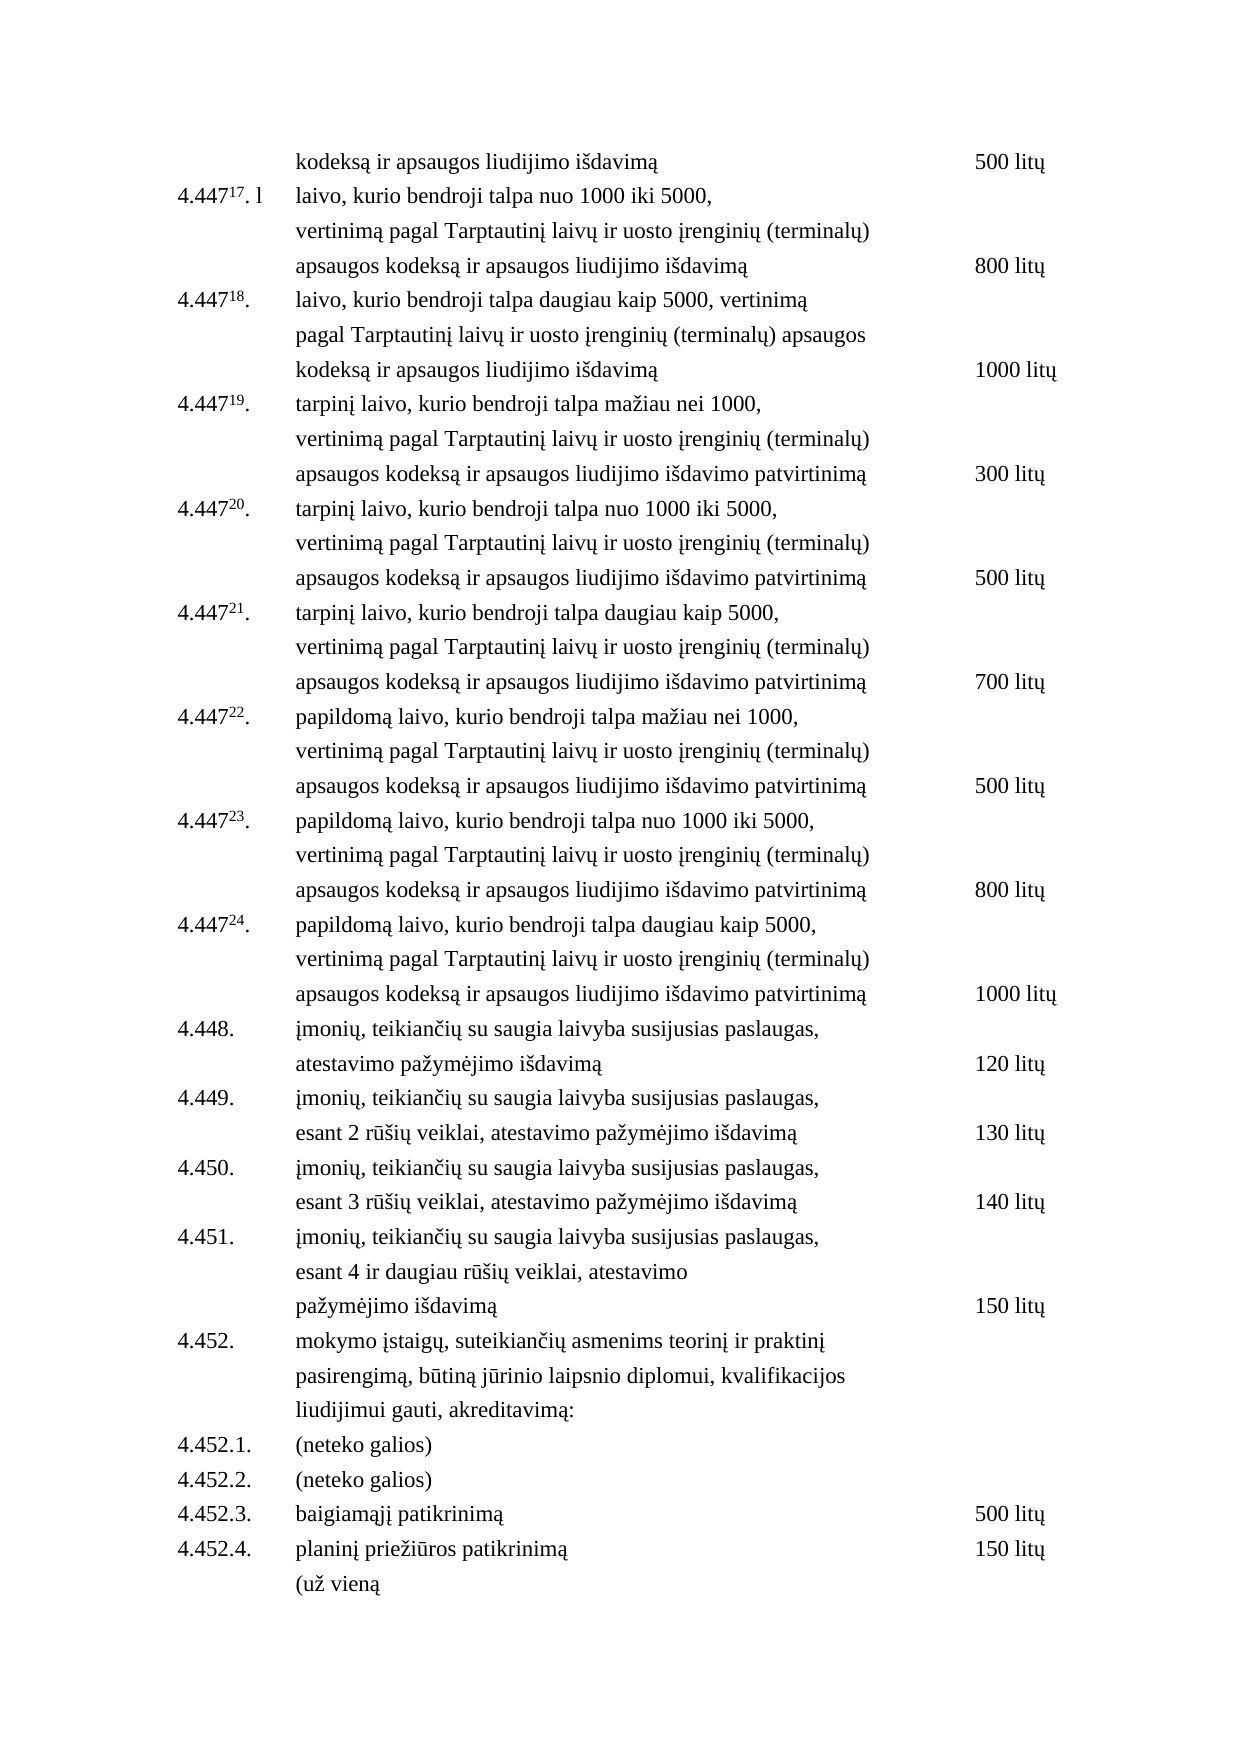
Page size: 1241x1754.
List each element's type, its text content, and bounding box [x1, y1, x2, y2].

text vertinimą pagal Tarptautinį laivų ir uosto įrenginių (terminalų) [295, 529, 1122, 556]
text apsaugos kodeksą ir apsaugos liudijimo išdavimo patvirtinimą 500 litų [295, 564, 1122, 590]
text esant 4 ir daugiau rūšių veiklai, atestavimo [177, 1258, 1122, 1284]
text apsaugos kodeksą ir apsaugos liudijimo išdavimą 800 litų [295, 252, 1122, 278]
text kodeksą ir apsaugos liudijimo išdavimą 500 litų [295, 148, 1122, 174]
text atestavimo pažymėjimo išdavimą 120 litų [177, 1049, 1122, 1076]
text vertinimą pagal Tarptautinį laivų ir uosto įrenginių (terminalų) [295, 946, 1122, 972]
text pažymėjimo išdavimą 150 litų [177, 1292, 1122, 1319]
text 4.44720. tarpinį laivo, kurio bendroji talpa nuo 1000 iki 5000, [177, 494, 1122, 521]
text apsaugos kodeksą ir apsaugos liudijimo išdavimo patvirtinimą 1000 litų [295, 980, 1122, 1007]
text liudijimui gauti, akreditavimą: [177, 1396, 1122, 1423]
text kodeksą ir apsaugos liudijimo išdavimą 1000 litų [295, 356, 1122, 382]
text apsaugos kodeksą ir apsaugos liudijimo išdavimo patvirtinimą 500 litų [295, 772, 1122, 798]
text 4.44719. tarpinį laivo, kurio bendroji talpa mažiau nei 1000, [177, 391, 1122, 417]
text 4.44718. laivo, kurio bendroji talpa daugiau kaip 5000, vertinimą [177, 286, 1122, 313]
text esant 2 rūšių veiklai, atestavimo pažymėjimo išdavimą 130 litų [177, 1119, 1122, 1145]
text 4.44724. papildomą laivo, kurio bendroji talpa daugiau kaip 5000, [177, 911, 1122, 937]
text pasirengimą, būtiną jūrinio laipsnio diplomui, kvalifikacijos [177, 1362, 1122, 1388]
text 4.452.4. planinį priežiūros patikrinimą 150 litų [177, 1535, 1122, 1562]
text 4.44723. papildomą laivo, kurio bendroji talpa nuo 1000 iki 5000, [177, 807, 1122, 833]
text apsaugos kodeksą ir apsaugos liudijimo išdavimo patvirtinimą 300 litų [295, 460, 1122, 486]
text vertinimą pagal Tarptautinį laivų ir uosto įrenginių (terminalų) [295, 737, 1122, 764]
text 4.452. mokymo įstaigų, suteikiančių asmenims teorinį ir praktinį [177, 1327, 1122, 1353]
text 4.452.1. (neteko galios) [177, 1431, 1122, 1457]
text apsaugos kodeksą ir apsaugos liudijimo išdavimo patvirtinimą 800 litų [295, 876, 1122, 902]
text vertinimą pagal Tarptautinį laivų ir uosto įrenginių (terminalų) [295, 425, 1122, 452]
text 4.450. įmonių, teikiančių su saugia laivyba susijusias paslaugas, [177, 1154, 1122, 1180]
text (už vieną [177, 1570, 1122, 1596]
text 4.44721. tarpinį laivo, kurio bendroji talpa daugiau kaip 5000, [177, 599, 1122, 625]
text apsaugos kodeksą ir apsaugos liudijimo išdavimo patvirtinimą 700 litų [295, 668, 1122, 694]
text 4.452.2. (neteko galios) [177, 1466, 1122, 1492]
text pagal Tarptautinį laivų ir uosto įrenginių (terminalų) apsaugos [295, 321, 1122, 347]
text 4.451. įmonių, teikiančių su saugia laivyba susijusias paslaugas, [177, 1223, 1122, 1249]
text 4.44717. l laivo, kurio bendroji talpa nuo 1000 iki 5000, [177, 182, 1122, 209]
text vertinimą pagal Tarptautinį laivų ir uosto įrenginių (terminalų) [295, 633, 1122, 660]
text vertinimą pagal Tarptautinį laivų ir uosto įrenginių (terminalų) [295, 217, 1122, 243]
text 4.452.3. baigiamąjį patikrinimą 500 litų [177, 1501, 1122, 1527]
text 4.44722. papildomą laivo, kurio bendroji talpa mažiau nei 1000, [177, 703, 1122, 729]
text 4.448. įmonių, teikiančių su saugia laivyba susijusias paslaugas, [177, 1015, 1122, 1041]
text vertinimą pagal Tarptautinį laivų ir uosto įrenginių (terminalų) [295, 841, 1122, 868]
text 4.449. įmonių, teikiančių su saugia laivyba susijusias paslaugas, [177, 1084, 1122, 1111]
text esant 3 rūšių veiklai, atestavimo pažymėjimo išdavimą 140 litų [177, 1188, 1122, 1215]
